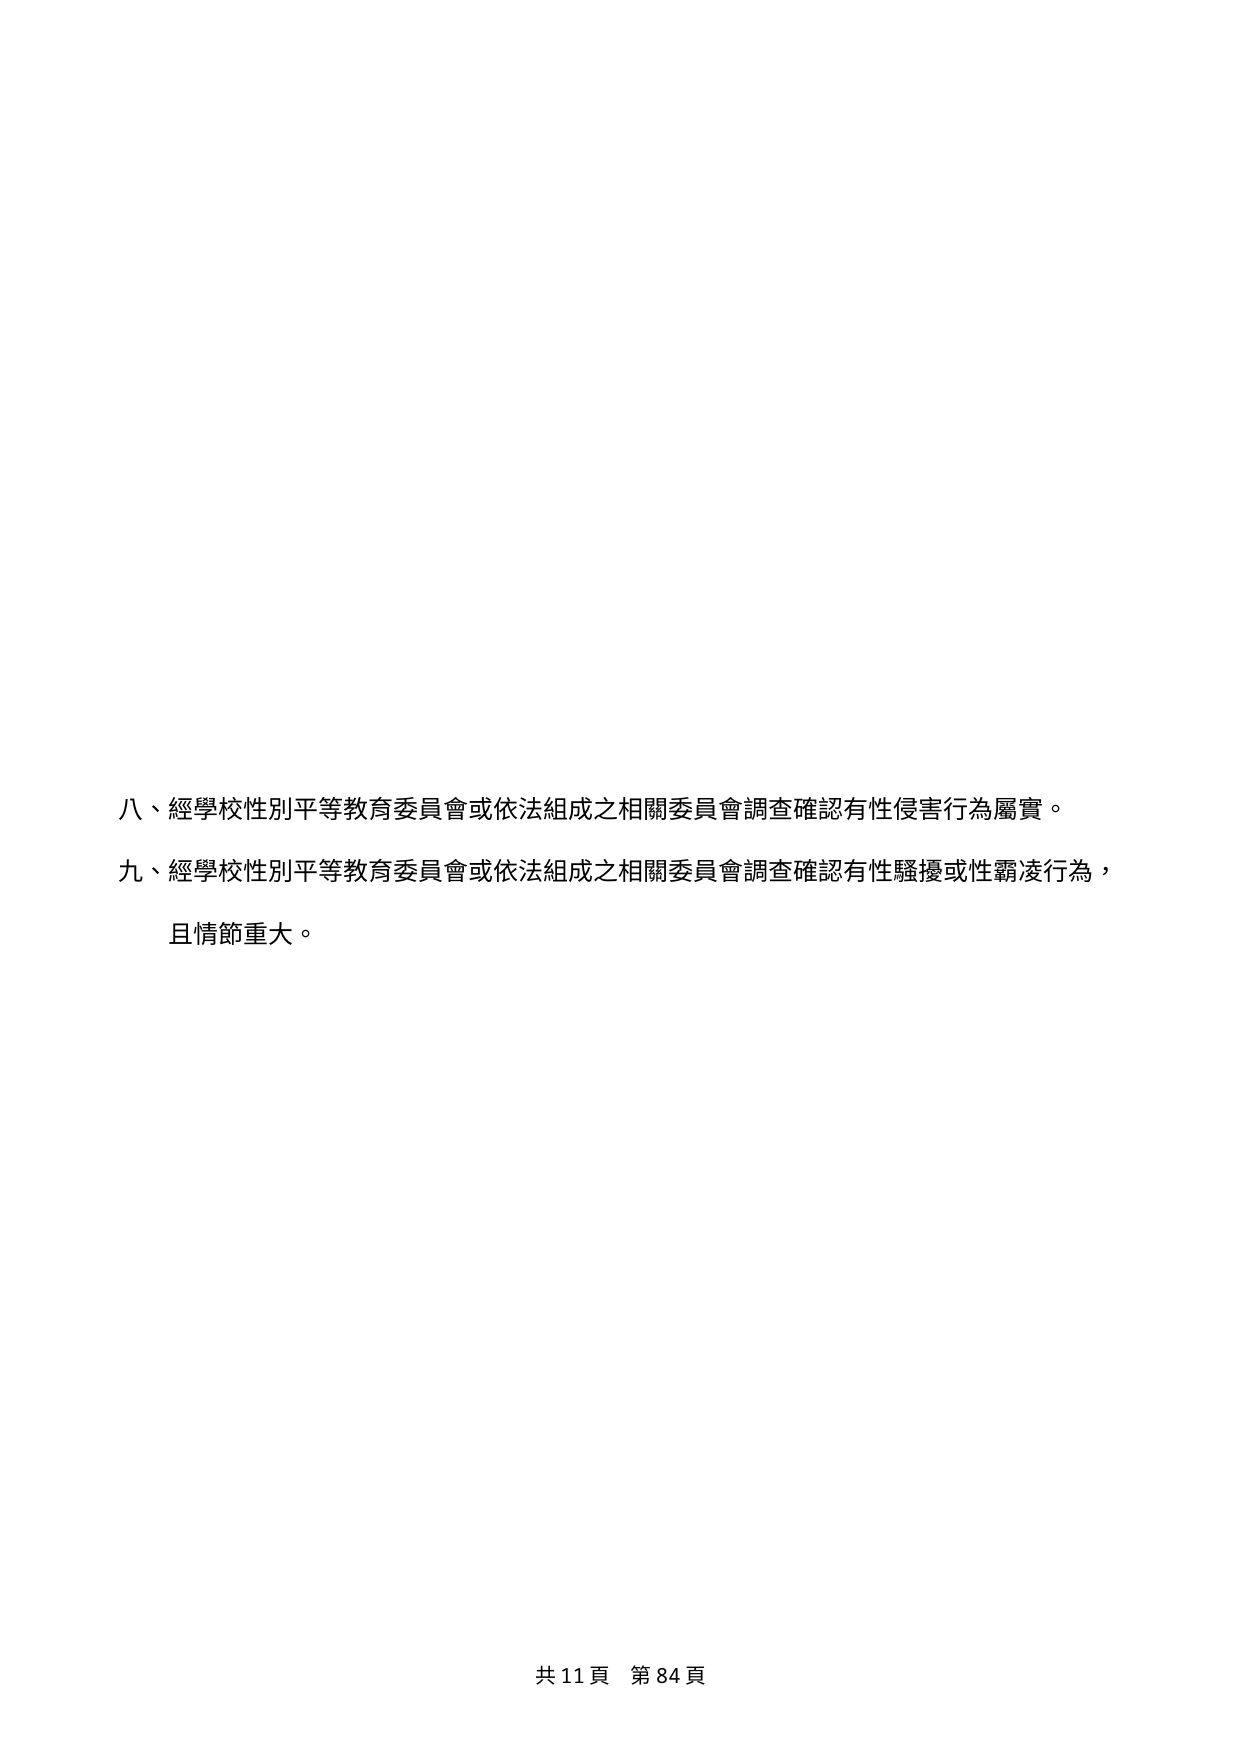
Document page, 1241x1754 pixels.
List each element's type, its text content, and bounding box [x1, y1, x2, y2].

text 八、經學校性別平等教育委員會或依法組成之相關委員會調查確認有性侵害行為屬實。 [118, 766, 1122, 828]
text 九、經學校性別平等教育委員會或依法組成之相關委員會調查確認有性騷擾或性霸凌行為，且情節重大。 [118, 828, 1122, 953]
